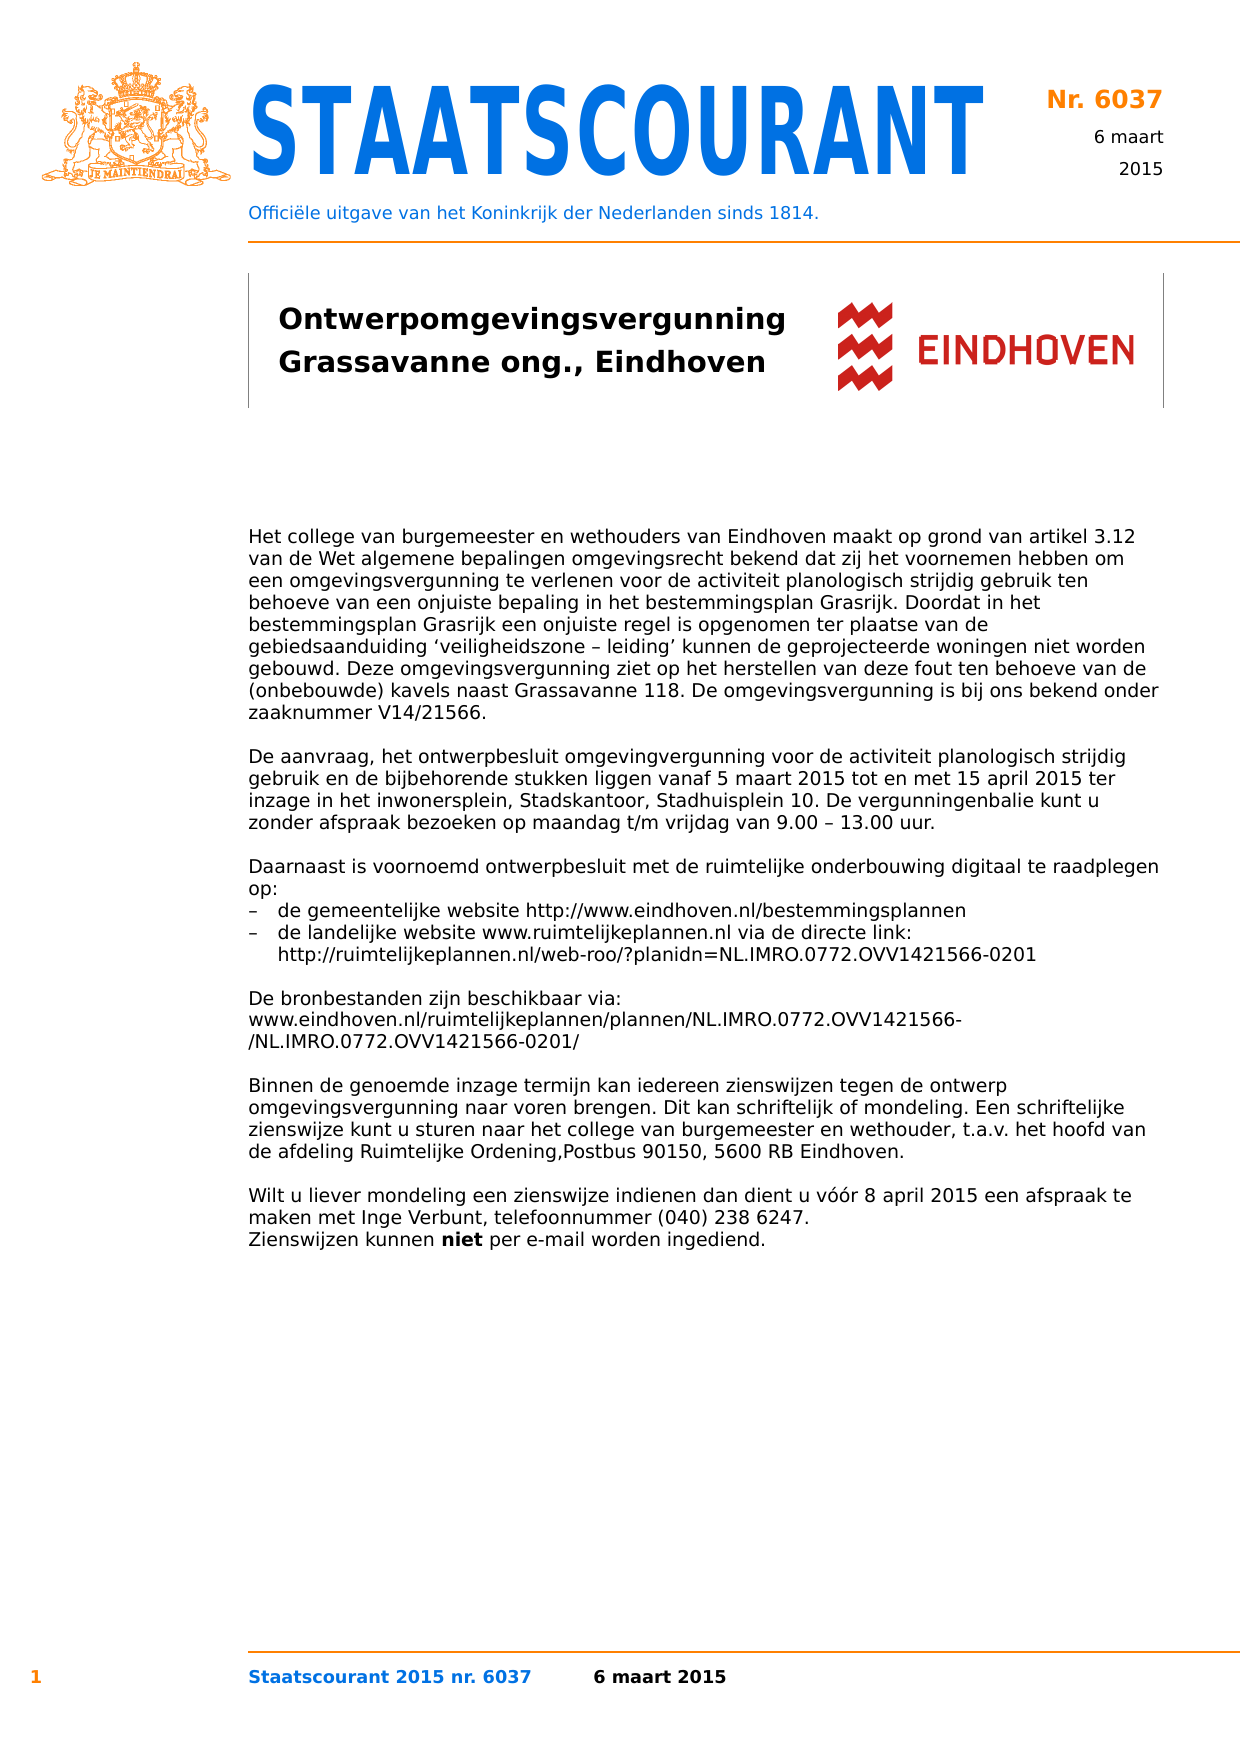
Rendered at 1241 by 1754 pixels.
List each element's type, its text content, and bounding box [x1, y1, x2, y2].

text – de gemeentelijke website http://www.eindhoven.nl/bestemmingsplannen [248, 899, 1163, 922]
text Wilt u liever mondeling een zienswijze indienen dan dient u vóór 8 april 2015 een afspraak te maken met Inge Verbunt, telefoonnummer (040) 238 6247. [248, 1185, 1163, 1229]
table_header [25, 62, 248, 241]
subtitle Ontwerpomgevingsvergunning Grassavanne ong., Eindhoven [249, 273, 1163, 408]
text De bronbestanden zijn beschikbaar via: [248, 987, 1163, 1009]
table_cell 6 maart [998, 121, 1240, 153]
text Daarnaast is voornoemd ontwerpbesluit met de ruimtelijke onderbouwing digitaal te raadplegen op: [248, 856, 1163, 899]
picture [41, 62, 231, 186]
table_header Nr. 6037 [998, 62, 1240, 121]
table_cell Officiële uitgave van het Koninkrijk der Nederlanden sinds 1814. [248, 203, 1240, 241]
text http://ruimtelijkeplannen.nl/web-roo/?planidn=NL.IMRO.0772.OVV1421566-0201 [277, 943, 1163, 966]
table_header STAATSCOURANT [248, 62, 998, 203]
text /NL.IMRO.0772.OVV1421566-0201/ [248, 1031, 1163, 1053]
text www.eindhoven.nl/ruimtelijkeplannen/plannen/NL.IMRO.0772.OVV1421566- [248, 1009, 1163, 1031]
text Binnen de genoemde inzage termijn kan iedereen zienswijzen tegen de ontwerp omgevingsvergunning naar voren brengen. Dit kan schriftelijk of mondeling. Een schriftelijke zienswijze kunt u sturen naar het college van burgemeester en wethouder, t.a.v. het hoofd van de afdeling Ruimtelijke Ordening,Postbus 90150, 5600 RB Eindhoven. [248, 1075, 1163, 1163]
text Zienswijzen kunnen niet per e-mail worden ingediend. [248, 1229, 1163, 1251]
text De aanvraag, het ontwerpbesluit omgevingvergunning voor de activiteit planologisch strijdig gebruik en de bijbehorende stukken liggen vanaf 5 maart 2015 tot en met 15 april 2015 ter inzage in het inwonersplein, Stadskantoor, Stadhuisplein 10. De vergunningenbalie kunt u zonder afspraak bezoeken op maandag t/m vrijdag van 9.00 – 13.00 uur. [248, 746, 1163, 834]
text – de landelijke website www.ruimtelijkeplannen.nl via de directe link: [248, 922, 1163, 943]
table_cell 2015 [998, 153, 1240, 203]
picture [838, 302, 1134, 391]
text Het college van burgemeester en wethouders van Eindhoven maakt op grond van artikel 3.12 van de Wet algemene bepalingen omgevingsrecht bekend dat zij het voornemen hebben om een omgevingsvergunning te verlenen voor de activiteit planologisch strijdig gebruik ten behoeve van een onjuiste bepaling in het bestemmingsplan Grasrijk. Doordat in het bestemmingsplan Grasrijk een onjuiste regel is opgenomen ter plaatse van de gebiedsaanduiding ‘veiligheidszone – leiding’ kunnen de geprojecteerde woningen niet worden gebouwd. Deze omgevingsvergunning ziet op het herstellen van deze fout ten behoeve van de (onbebouwde) kavels naast Grassavanne 118. De omgevingsvergunning is bij ons bekend onder zaaknummer V14/21566. [248, 526, 1163, 724]
